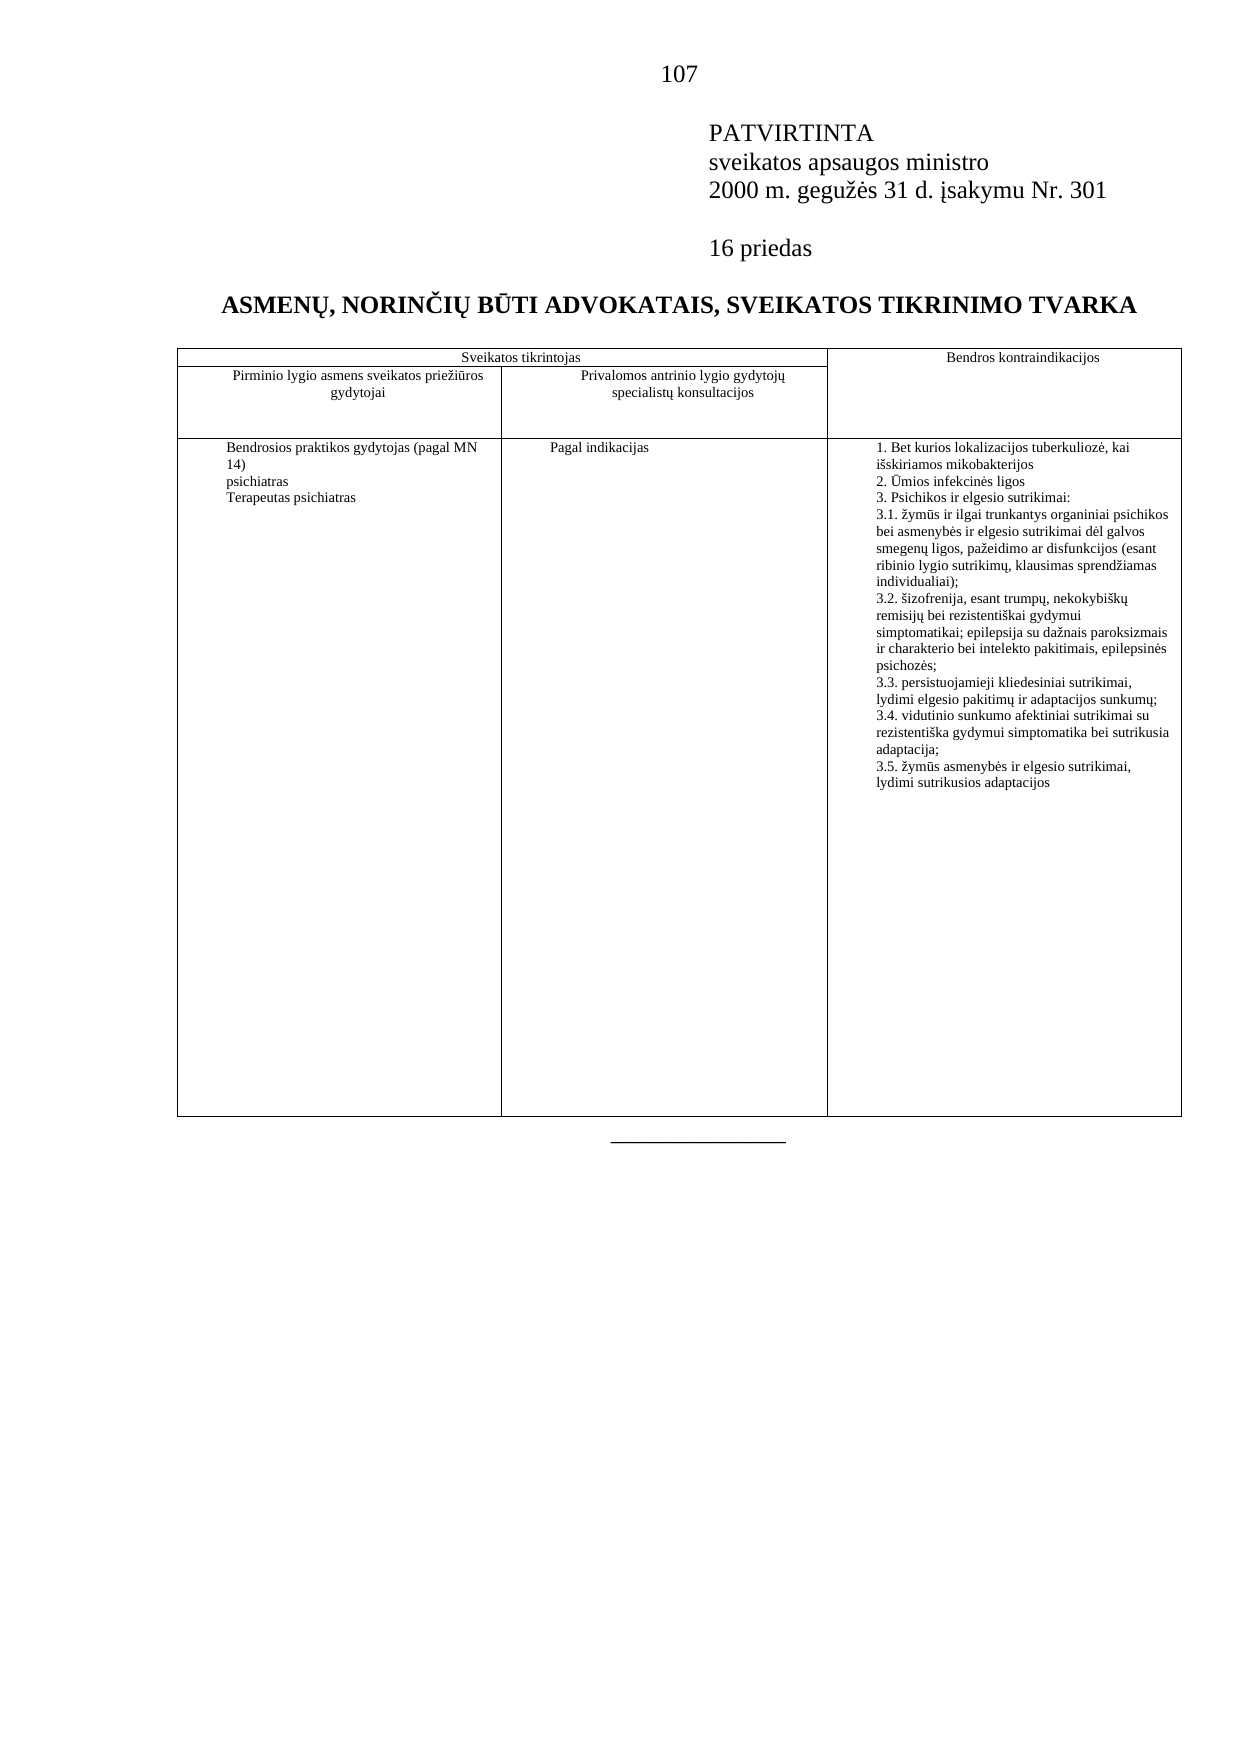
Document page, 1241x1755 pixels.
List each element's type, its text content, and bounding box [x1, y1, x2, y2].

table_cell Pagal indikacijas [502, 439, 827, 1116]
table_header Sveikatos tikrintojas [178, 349, 827, 366]
table_header Bendros kontraindikacijos [828, 349, 1181, 438]
text PATVIRTINTA [709, 118, 1181, 147]
text 2000 m. gegužės 31 d. įsakymu Nr. 301 [709, 176, 1181, 204]
table_cell Privalomos antrinio lygio gydytojų specialistų konsultacijos [502, 367, 827, 438]
text ______________ [215, 1117, 1181, 1146]
table_cell Bendrosios praktikos gydytojas (pagal MN 14) psichiatras Terapeutas psichiatras [178, 439, 501, 1116]
text sveikatos apsaugos ministro [709, 147, 1181, 176]
table_cell 1. Bet kurios lokalizacijos tuberkuliozė, kai išskiriamos mikobakterijos 2. Ūmios infekcinės ligos 3. Psichikos ir elgesio sutrikimai: 3.1. žymūs ir ilgai trunkantys organiniai psichikos bei asmenybės ir elgesio sutrikimai dėl galvos smegenų ligos, pažeidimo ar disfunkcijos (esant ribinio lygio sutrikimų, klausimas sprendžiamas individualiai); 3.2. šizofrenija, esant trumpų, nekokybiškų remisijų bei rezistentiškai gydymui simptomatikai; epilepsija su dažnais paroksizmais ir charakterio bei intelekto pakitimais, epilepsinės psichozės; 3.3. persistuojamieji kliedesiniai sutrikimai, lydimi elgesio pakitimų ir adaptacijos sunkumų; 3.4. vidutinio sunkumo afektiniai sutrikimai su rezistentiška gydymui simptomatika bei sutrikusia adaptacija; 3.5. žymūs asmenybės ir elgesio sutrikimai, lydimi sutrikusios adaptacijos [828, 439, 1181, 1116]
text ASMENŲ, NORINČIŲ BŪTI ADVOKATAIS, SVEIKATOS TIKRINIMO TVARKA [177, 291, 1181, 319]
text 16 priedas [709, 233, 1181, 262]
table_cell Pirminio lygio asmens sveikatos priežiūros gydytojai [178, 367, 501, 438]
